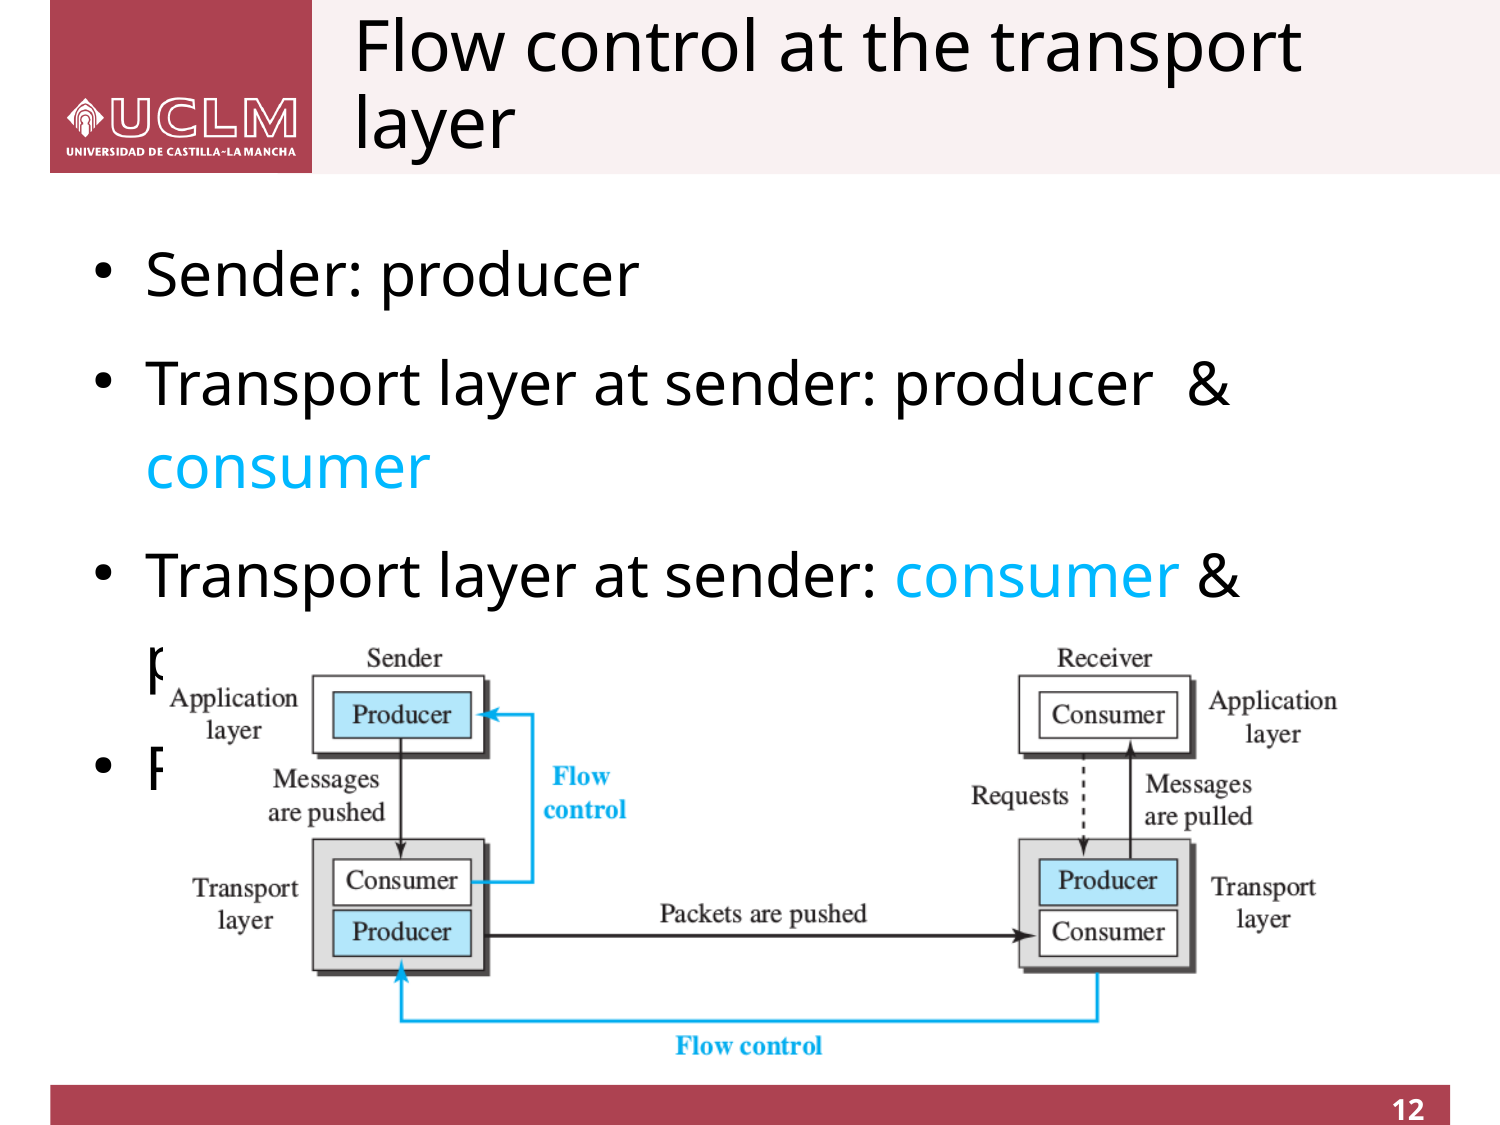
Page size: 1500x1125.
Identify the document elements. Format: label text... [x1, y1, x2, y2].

picture [163, 631, 1347, 1074]
list Sender: producer Transport layer at sender: producer & consumer Transport layer at sender: consumer & producer Receiver: consumer [74, 231, 1425, 884]
picture [50, 0, 312, 173]
title Flow control at the transport layer [353, 6, 1425, 168]
